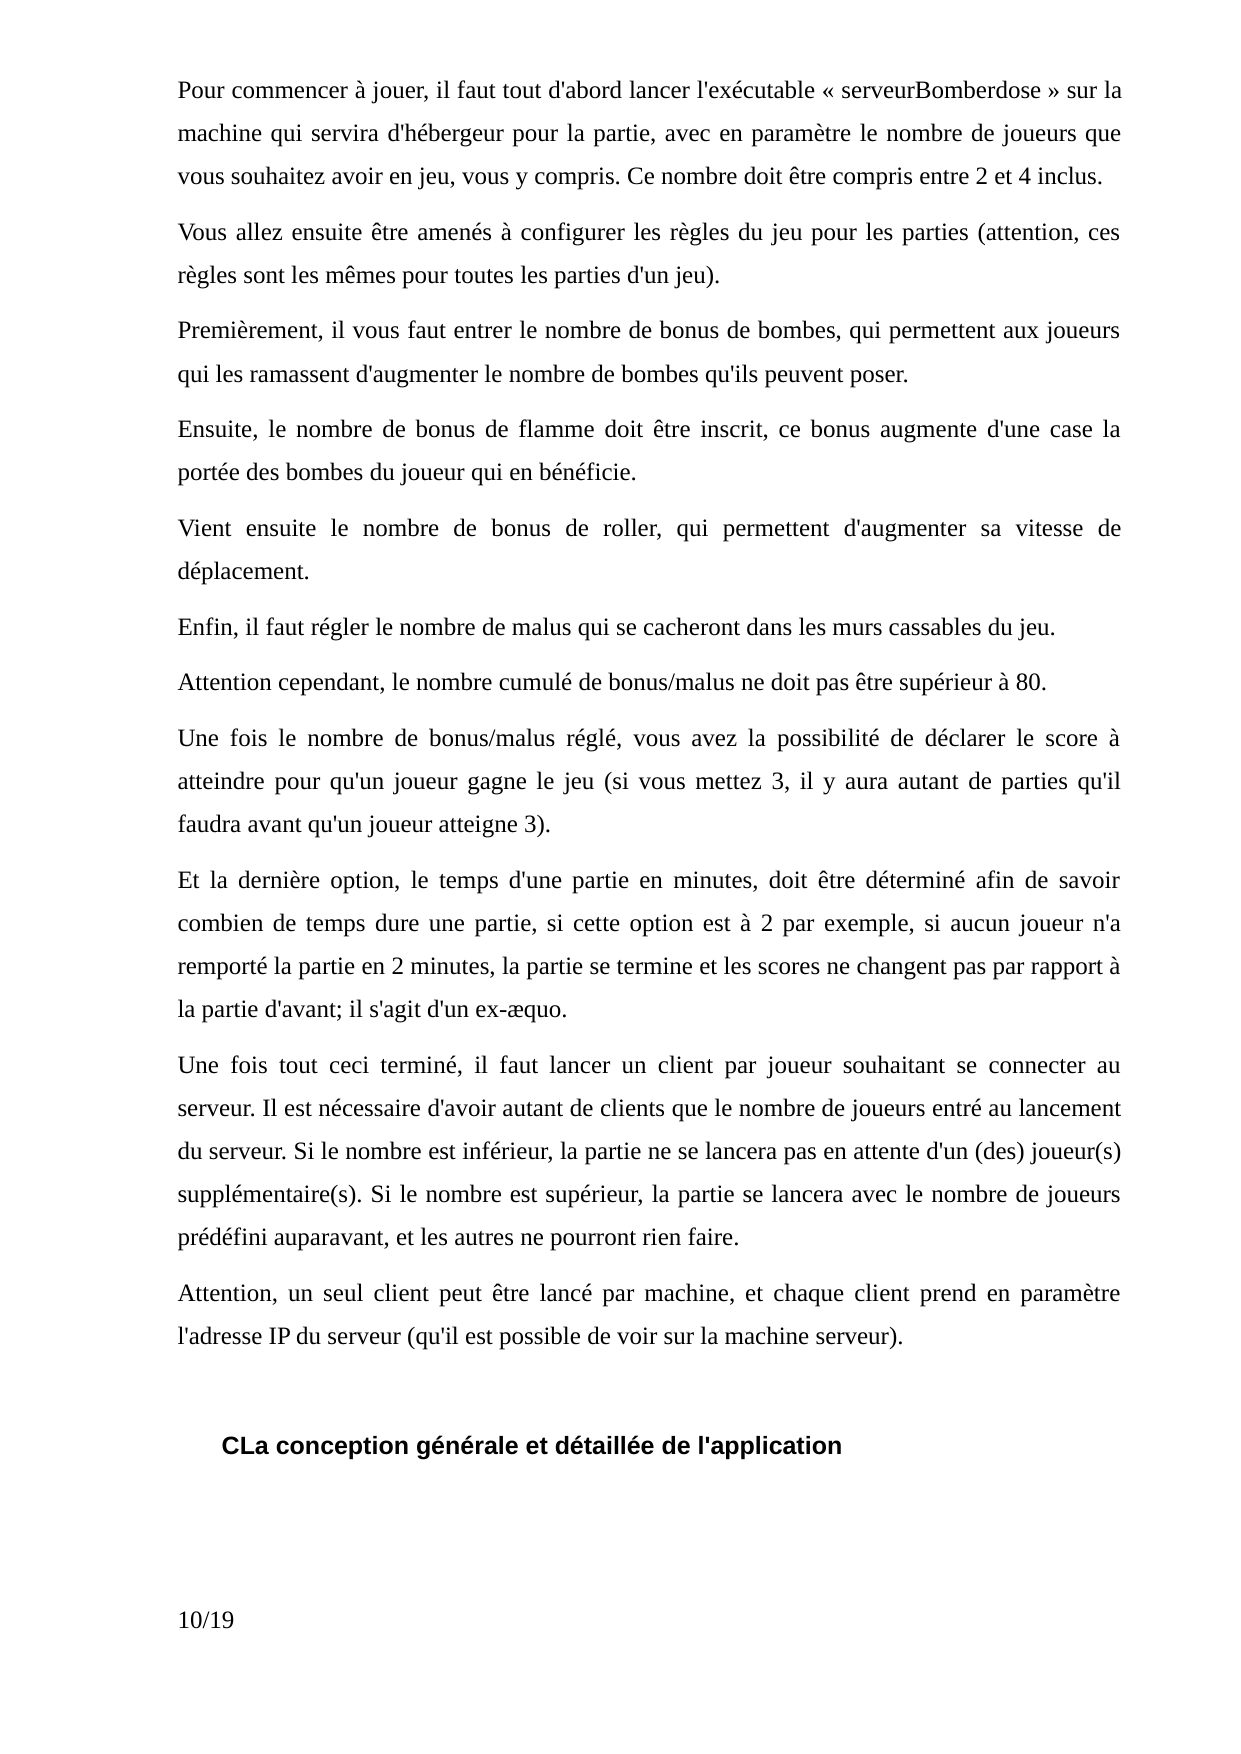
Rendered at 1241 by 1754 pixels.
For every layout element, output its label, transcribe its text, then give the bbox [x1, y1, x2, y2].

text Premièrement, il vous faut entrer le nombre de bonus de bombes, qui permettent aux joueurs qui les ramassent d'augmenter le nombre de bombes qu'ils peuvent poser. [177, 316, 1122, 387]
text Une fois tout ceci terminé, il faut lancer un client par joueur souhaitant se connecter au serveur. Il est nécessaire d'avoir autant de clients que le nombre de joueurs entré au lancement du serveur. Si le nombre est inférieur, la partie ne se lancera pas en attente d'un (des) joueur(s) supplémentaire(s). Si le nombre est supérieur, la partie se lancera avec le nombre de joueurs prédéfini auparavant, et les autres ne pourront rien faire. [177, 1050, 1122, 1251]
subtitle La conception générale et détaillée de l'application [177, 1431, 1122, 1459]
text Attention cependant, le nombre cumulé de bonus/malus ne doit pas être supérieur à 80. [177, 667, 1122, 696]
text Ensuite, le nombre de bonus de flamme doit être inscrit, ce bonus augmente d'une case la portée des bombes du joueur qui en bénéficie. [177, 414, 1122, 486]
text Vous allez ensuite être amenés à configurer les règles du jeu pour les parties (attention, ces règles sont les mêmes pour toutes les parties d'un jeu). [177, 217, 1122, 289]
text Et la dernière option, le temps d'une partie en minutes, doit être déterminé afin de savoir combien de temps dure une partie, si cette option est à 2 par exemple, si aucun joueur n'a remporté la partie en 2 minutes, la partie se termine et les scores ne changent pas par rapport à la partie d'avant; il s'agit d'un ex-æquo. [177, 865, 1122, 1023]
text Une fois le nombre de bonus/malus réglé, vous avez la possibilité de déclarer le score à atteindre pour qu'un joueur gagne le jeu (si vous mettez 3, il y aura autant de parties qu'il faudra avant qu'un joueur atteigne 3). [177, 723, 1122, 838]
text Pour commencer à jouer, il faut tout d'abord lancer l'exécutable « serveurBomberdose » sur la machine qui servira d'hébergeur pour la partie, avec en paramètre le nombre de joueurs que vous souhaitez avoir en jeu, vous y compris. Ce nombre doit être compris entre 2 et 4 inclus. [177, 75, 1122, 190]
text Attention, un seul client peut être lancé par machine, et chaque client prend en paramètre l'adresse IP du serveur (qu'il est possible de voir sur la machine serveur). [177, 1278, 1122, 1350]
text Vient ensuite le nombre de bonus de roller, qui permettent d'augmenter sa vitesse de déplacement. [177, 513, 1122, 585]
text Enfin, il faut régler le nombre de malus qui se cacheront dans les murs cassables du jeu. [177, 612, 1122, 641]
